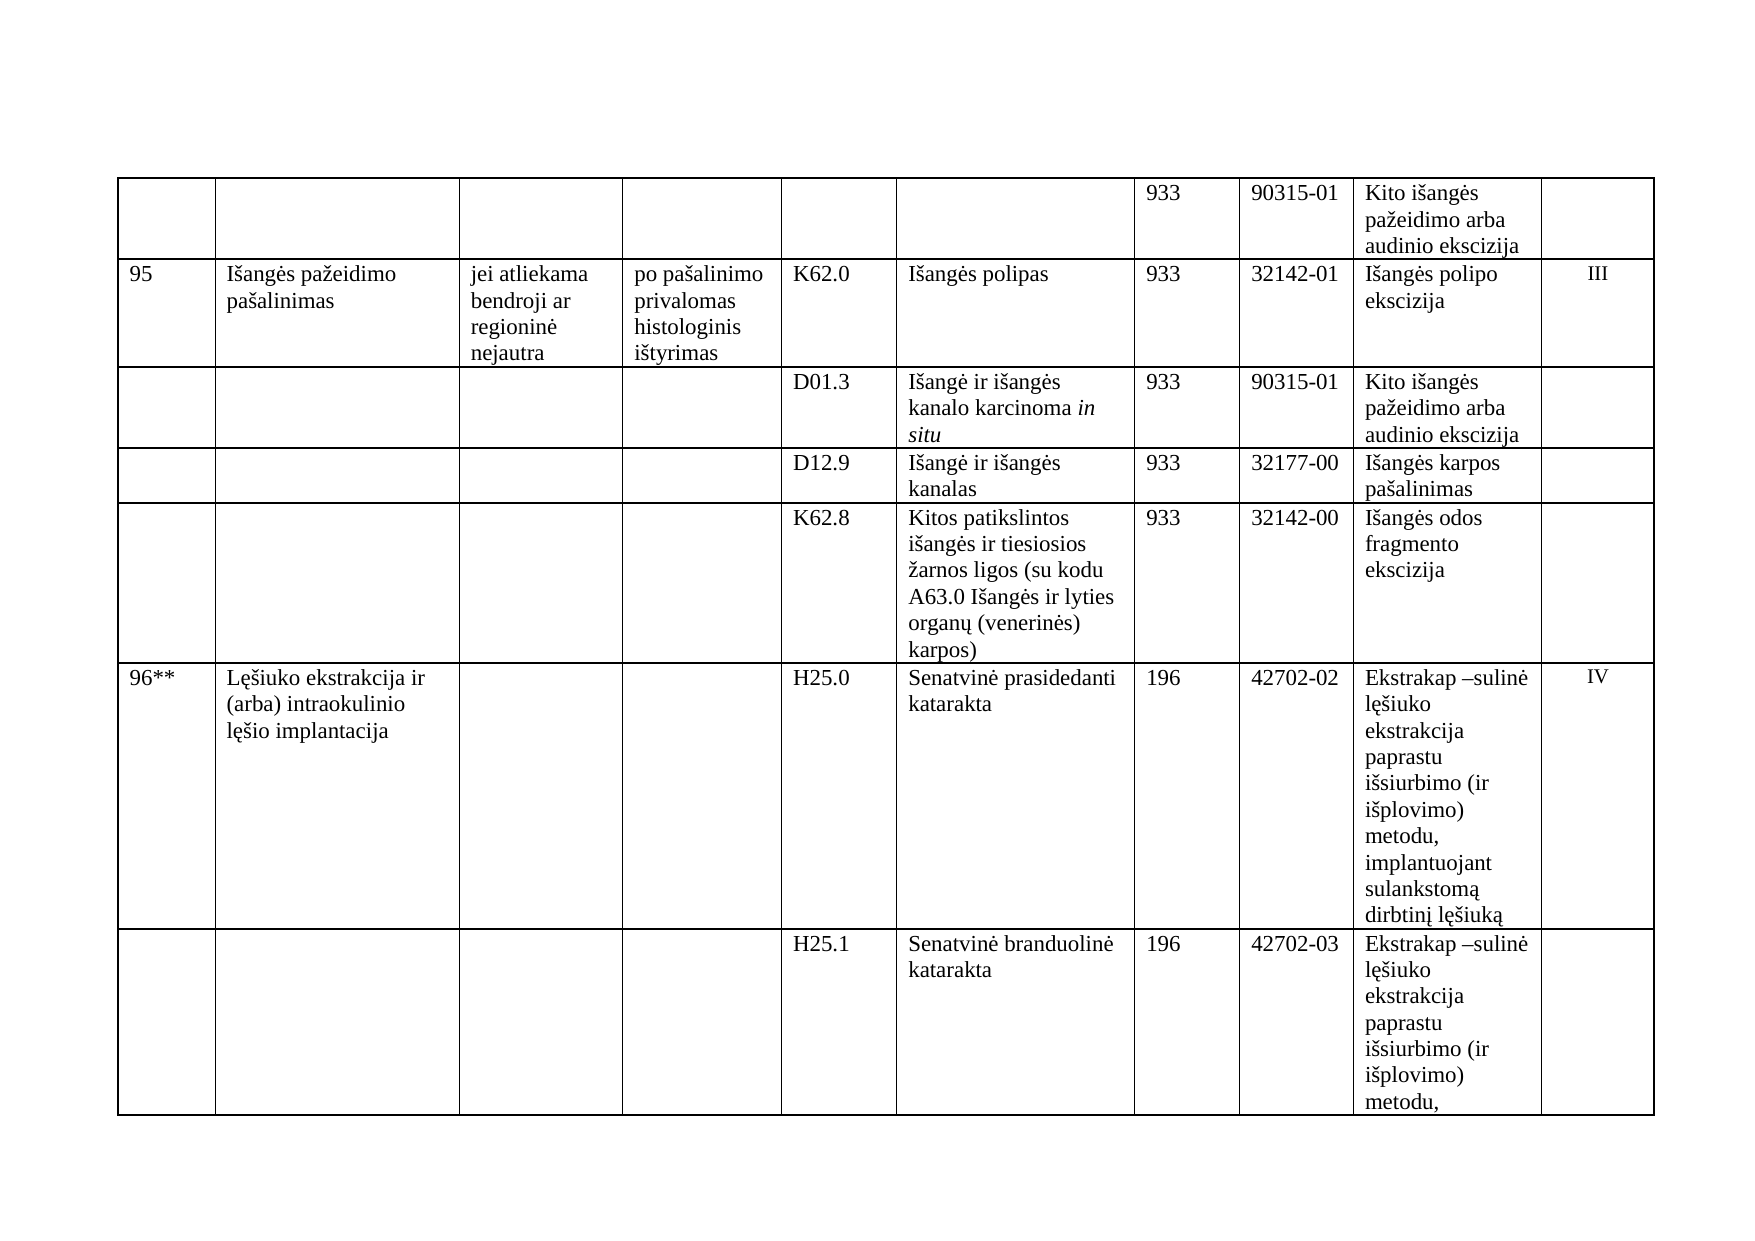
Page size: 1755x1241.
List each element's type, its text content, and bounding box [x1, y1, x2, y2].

table_cell [119, 368, 215, 447]
table_cell Kitos patikslintos išangės ir tiesiosios žarnos ligos (su kodu A63.0 Išangės ir lyties organų (venerinės) karpos) [897, 504, 1134, 662]
table_cell [119, 179, 215, 258]
table_cell Ekstrakap –sulinė lęšiuko ekstrakcija paprastu išsiurbimo (ir išplovimo) metodu, implantuojant sulankstomą dirbtinį lęšiuką [1354, 664, 1541, 928]
table_cell [623, 449, 781, 502]
table_cell [119, 449, 215, 502]
table_cell Išangės karpos pašalinimas [1354, 449, 1541, 502]
table_cell [216, 930, 459, 1114]
table_cell Išangės polipo ekscizija [1354, 260, 1541, 366]
table_cell [119, 930, 215, 1114]
table_cell D01.3 [782, 368, 896, 447]
table_cell 96** [119, 664, 215, 928]
table_cell 933 [1135, 179, 1239, 258]
table_cell Ekstrakap –sulinė lęšiuko ekstrakcija paprastu išsiurbimo (ir išplovimo) metodu, [1354, 930, 1541, 1114]
table_cell 42702-02 [1240, 664, 1353, 928]
table_cell po pašalinimo privalomas histologinis ištyrimas [623, 260, 781, 366]
table_cell H25.0 [782, 664, 896, 928]
table_cell 196 [1135, 664, 1239, 928]
table_cell [782, 179, 896, 258]
table_cell Išangės odos fragmento ekscizija [1354, 504, 1541, 662]
table_cell 90315-01 [1240, 368, 1353, 447]
table_cell [1542, 449, 1653, 502]
table_cell Senatvinė branduolinė katarakta [897, 930, 1134, 1114]
table_cell [1542, 930, 1653, 1114]
table_cell [623, 368, 781, 447]
table_cell 32177-00 [1240, 449, 1353, 502]
table_cell 933 [1135, 368, 1239, 447]
table_cell Išangės pažeidimo pašalinimas [216, 260, 459, 366]
table_cell [623, 930, 781, 1114]
table_cell III [1542, 260, 1653, 366]
table_cell [1542, 504, 1653, 662]
table_cell [460, 449, 622, 502]
table_cell [119, 504, 215, 662]
table_cell 933 [1135, 260, 1239, 366]
table_cell [460, 368, 622, 447]
table_cell [460, 504, 622, 662]
table_cell [897, 179, 1134, 258]
table_cell jei atliekama bendroji ar regioninė nejautra [460, 260, 622, 366]
table_cell [460, 664, 622, 928]
table_cell Senatvinė prasidedanti katarakta [897, 664, 1134, 928]
table_cell K62.0 [782, 260, 896, 366]
table_cell [1542, 368, 1653, 447]
table_cell [460, 179, 622, 258]
table_cell 32142-01 [1240, 260, 1353, 366]
table_cell Lęšiuko ekstrakcija ir (arba) intraokulinio lęšio implantacija [216, 664, 459, 928]
table_cell Kito išangės pažeidimo arba audinio ekscizija [1354, 179, 1541, 258]
table_cell Išangė ir išangės kanalas [897, 449, 1134, 502]
table_cell IV [1542, 664, 1653, 928]
table_cell [623, 179, 781, 258]
table_cell [623, 504, 781, 662]
table_cell [460, 930, 622, 1114]
table_cell Išangės polipas [897, 260, 1134, 366]
table_cell [216, 449, 459, 502]
table_cell [216, 504, 459, 662]
table_cell 196 [1135, 930, 1239, 1114]
table_cell [216, 179, 459, 258]
table_cell Išangė ir išangės kanalo karcinoma in situ [897, 368, 1134, 447]
table_cell 933 [1135, 449, 1239, 502]
table_cell [216, 368, 459, 447]
table_cell 933 [1135, 504, 1239, 662]
table_cell 32142-00 [1240, 504, 1353, 662]
table_cell [623, 664, 781, 928]
table_cell 90315-01 [1240, 179, 1353, 258]
table_cell H25.1 [782, 930, 896, 1114]
table_cell D12.9 [782, 449, 896, 502]
table_cell Kito išangės pažeidimo arba audinio ekscizija [1354, 368, 1541, 447]
table_cell 95 [119, 260, 215, 366]
table_cell [1542, 179, 1653, 258]
table_cell K62.8 [782, 504, 896, 662]
table_cell 42702-03 [1240, 930, 1353, 1114]
